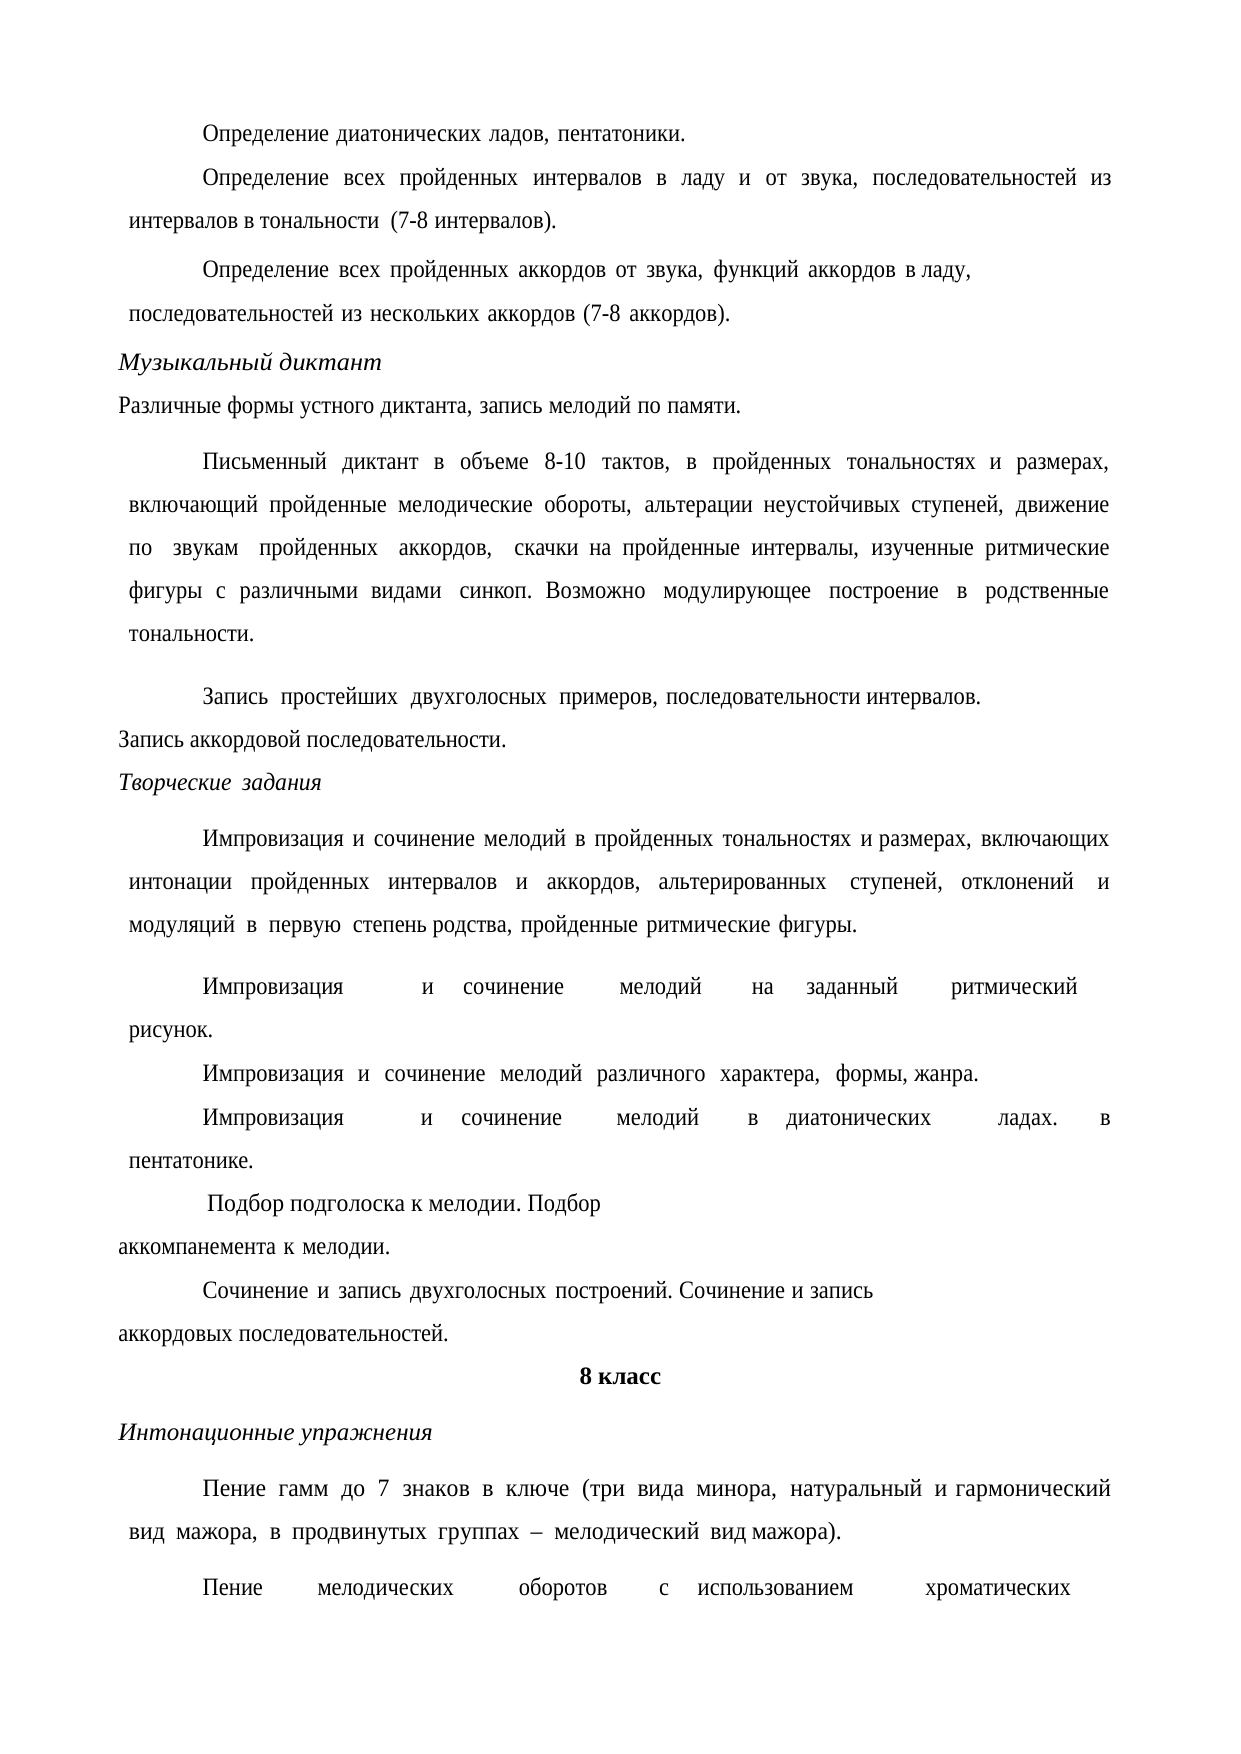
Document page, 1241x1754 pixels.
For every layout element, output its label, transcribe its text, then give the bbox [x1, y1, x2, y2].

text Творческие задания [118, 767, 1122, 796]
text Интонационные упражнения [118, 1417, 1122, 1446]
text Сочинение и запись двухголосных построений. Сочинение и запись аккордовых последовательностей. [118, 1275, 930, 1347]
text Импровизация и сочинение мелодий в пройденных тональностях и размерах, включающих интонации пройденных интервалов и аккордов, альтерированных ступеней, отклонений и модуляций в первую степень родства, пройденные ритмические фигуры. [129, 823, 1109, 938]
text Определение диатонических ладов, пентатоники. [202, 118, 958, 147]
text Импровизация и сочинение мелодий в диатонических ладах. в пентатонике. [129, 1102, 1111, 1173]
text Запись аккордовой последовательности. [118, 724, 1122, 753]
text Различные формы устного диктанта, запись мелодий по памяти. [118, 390, 1122, 419]
text Пение мелодических оборотов с использованием хроматических [129, 1572, 1111, 1601]
text Определение всех пройденных интервалов в ладу и от звука, последовательностей из интервалов в тональности (7-8 интервалов). [129, 162, 1111, 233]
text Запись простейших двухголосных примеров, последовательности интервалов. [129, 681, 1109, 709]
text Музыкальный диктант [118, 347, 1122, 376]
text Подбор подголоска к мелодии. Подбор аккомпанемента к мелодии. [118, 1188, 683, 1260]
text Пение гамм до 7 знаков в ключе (три вида минора, натуральный и гармонический вид мажора, в продвинутых группах – мелодический вид мажора). [129, 1473, 1111, 1544]
text Импровизация и сочинение мелодий различного характера, формы, жанра. [129, 1058, 1112, 1087]
text Импровизация и сочинение мелодий на заданный ритмический рисунок. [129, 971, 1111, 1043]
text Письменный диктант в объеме 8-10 тактов, в пройденных тональностях и размерах, включающий пройденные мелодические обороты, альтерации неустойчивых ступеней, движение по звукам пройденных аккордов, скачки на пройденные интервалы, изученные ритмические фигуры с различными видами синкоп. Возможно модулирующее построение в родственные тональности. [129, 446, 1109, 647]
text 8 класс [118, 1361, 1122, 1390]
text Определение всех пройденных аккордов от звука, функций аккордов в ладу, последовательностей из нескольких аккордов (7-8 аккордов). [129, 254, 1112, 326]
